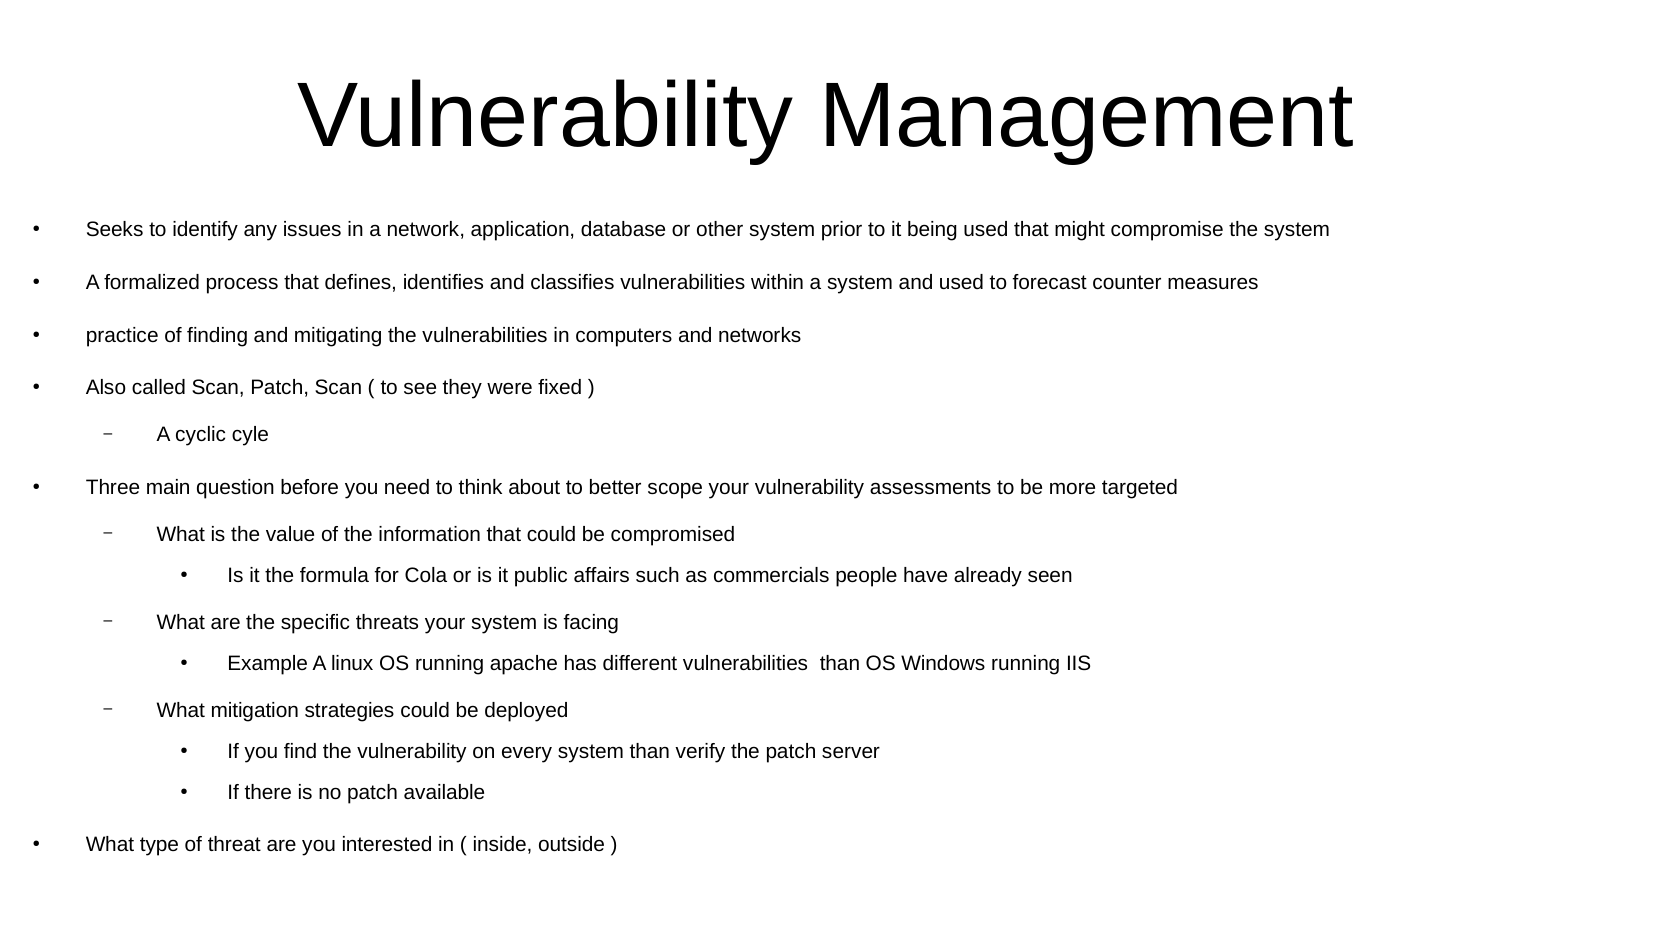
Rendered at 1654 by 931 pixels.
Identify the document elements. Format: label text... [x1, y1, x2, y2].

title Vulnerability Management [82, 37, 1571, 193]
list Seeks to identify any issues in a network, application, database or other system prior to it being used that might compromise the system A formalized process that defines, identifies and classifies vulnerabilities within a system and used to forecast counter measures practice of finding and mitigating the vulnerabilities in computers and networks Also called Scan, Patch, Scan ( to see they were fixed ) A cyclic cyle Three main question before you need to think about to better scope your vulnerability assessments to be more targeted What is the value of the information that could be compromised Is it the formula for Cola or is it public affairs such as commercials people have already seen What are the specific threats your system is facing Example A linux OS running apache has different vulnerabilities than OS Windows running IIS What mitigation strategies could be deployed If you find the vulnerability on every system than verify the patch server If there is no patch available What type of threat are you interested in ( inside, outside ) [15, 217, 1571, 916]
